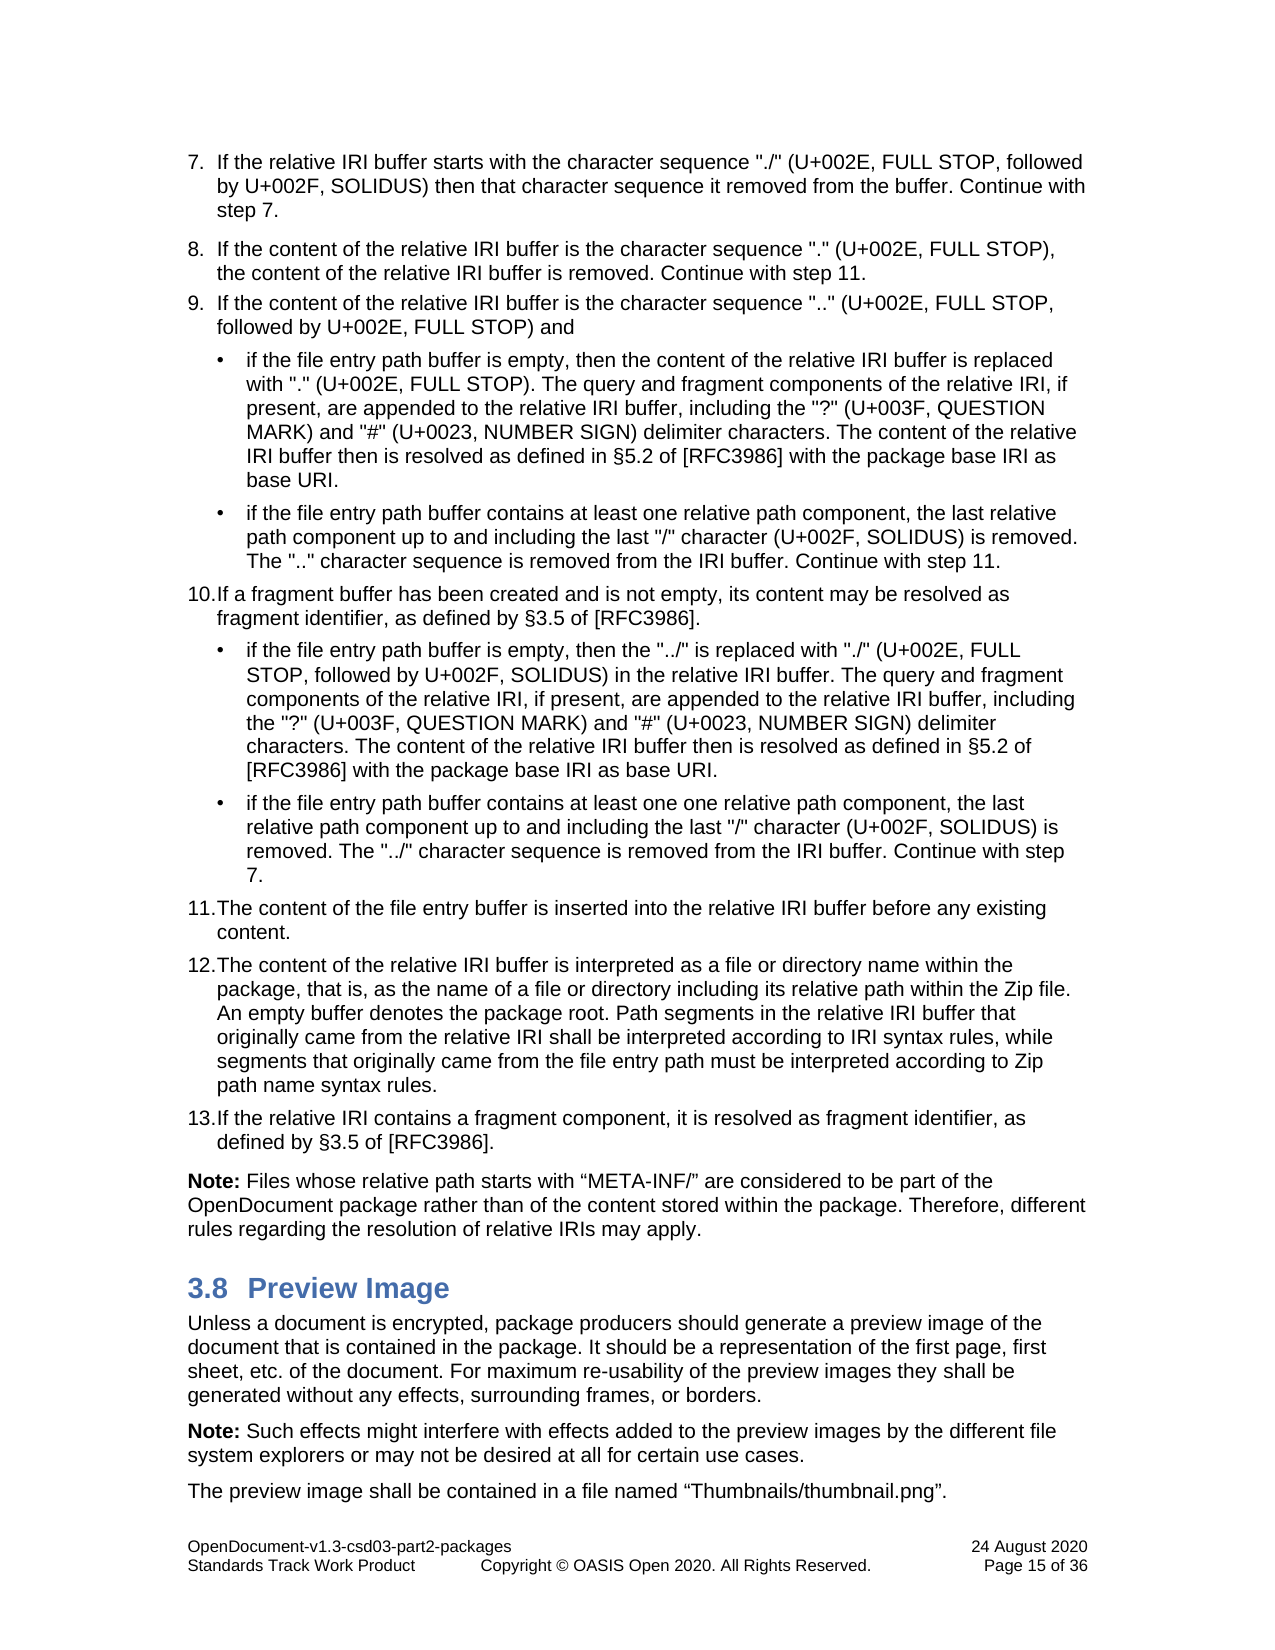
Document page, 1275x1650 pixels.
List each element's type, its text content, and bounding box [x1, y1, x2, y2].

text Note: Files whose relative path starts with “META-INF/” are considered to be part of the OpenDocument package rather than of the content stored within the package. Therefore, different rules regarding the resolution of relative IRIs may apply. [187, 1168, 1088, 1240]
text Unless a document is encrypted, package producers should generate a preview image of the document that is contained in the package. It should be a representation of the first page, first sheet, etc. of the document. For maximum re-usability of the preview images they shall be generated without any effects, surrounding frames, or borders. [187, 1311, 1088, 1407]
list if the file entry path buffer contains at least one one relative path component, the last relative path component up to and including the last "/" character (U+002F, SOLIDUS) is removed. The "../" character sequence is removed from the IRI buffer. Continue with step 7. [217, 791, 1088, 887]
list if the file entry path buffer contains at least one relative path component, the last relative path component up to and including the last "/" character (U+002F, SOLIDUS) is removed. The ".." character sequence is removed from the IRI buffer. Continue with step 11. [217, 501, 1088, 572]
text The preview image shall be contained in a file named “Thumbnails/thumbnail.png”. [187, 1479, 1088, 1503]
list if the file entry path buffer is empty, then the "../" is replaced with "./" (U+002E, FULL STOP, followed by U+002F, SOLIDUS) in the relative IRI buffer. The query and fragment components of the relative IRI, if present, are appended to the relative IRI buffer, including the "?" (U+003F, QUESTION MARK) and "#" (U+0023, NUMBER SIGN) delimiter characters. The content of the relative IRI buffer then is resolved as defined in §5.2 of [RFC3986] with the package base IRI as base URI. [217, 638, 1088, 782]
list If the relative IRI contains a fragment component, it is resolved as fragment identifier, as defined by §3.5 of [RFC3986]. [187, 1106, 1088, 1153]
list If the relative IRI buffer starts with the character sequence "./" (U+002E, FULL STOP, followed by U+002F, SOLIDUS) then that character sequence it removed from the buffer. Continue with step 7. [187, 150, 1088, 222]
list If a fragment buffer has been created and is not empty, its content may be resolved as fragment identifier, as defined by §3.5 of [RFC3986]. [187, 581, 1088, 629]
list The content of the relative IRI buffer is interpreted as a file or directory name within the package, that is, as the name of a file or directory including its relative path within the Zip file. An empty buffer denotes the package root. Path segments in the relative IRI buffer that originally came from the relative IRI shall be interpreted according to IRI syntax rules, while segments that originally came from the file entry path must be interpreted according to Zip path name syntax rules. [187, 953, 1088, 1097]
text Note: Such effects might interfere with effects added to the preview images by the different file system explorers or may not be desired at all for certain use cases. [187, 1419, 1088, 1467]
list If the content of the relative IRI buffer is the character sequence ".." (U+002E, FULL STOP, followed by U+002E, FULL STOP) and [187, 291, 1088, 339]
list If the content of the relative IRI buffer is the character sequence "." (U+002E, FULL STOP), the content of the relative IRI buffer is removed. Continue with step 11. [187, 237, 1088, 285]
list The content of the file entry buffer is inserted into the relative IRI buffer before any existing content. [187, 896, 1088, 944]
list if the file entry path buffer is empty, then the content of the relative IRI buffer is replaced with "." (U+002E, FULL STOP). The query and fragment components of the relative IRI, if present, are appended to the relative IRI buffer, including the "?" (U+003F, QUESTION MARK) and "#" (U+0023, NUMBER SIGN) delimiter characters. The content of the relative IRI buffer then is resolved as defined in §5.2 of [RFC3986] with the package base IRI as base URI. [217, 348, 1088, 492]
subtitle Preview Image [187, 1271, 1088, 1305]
